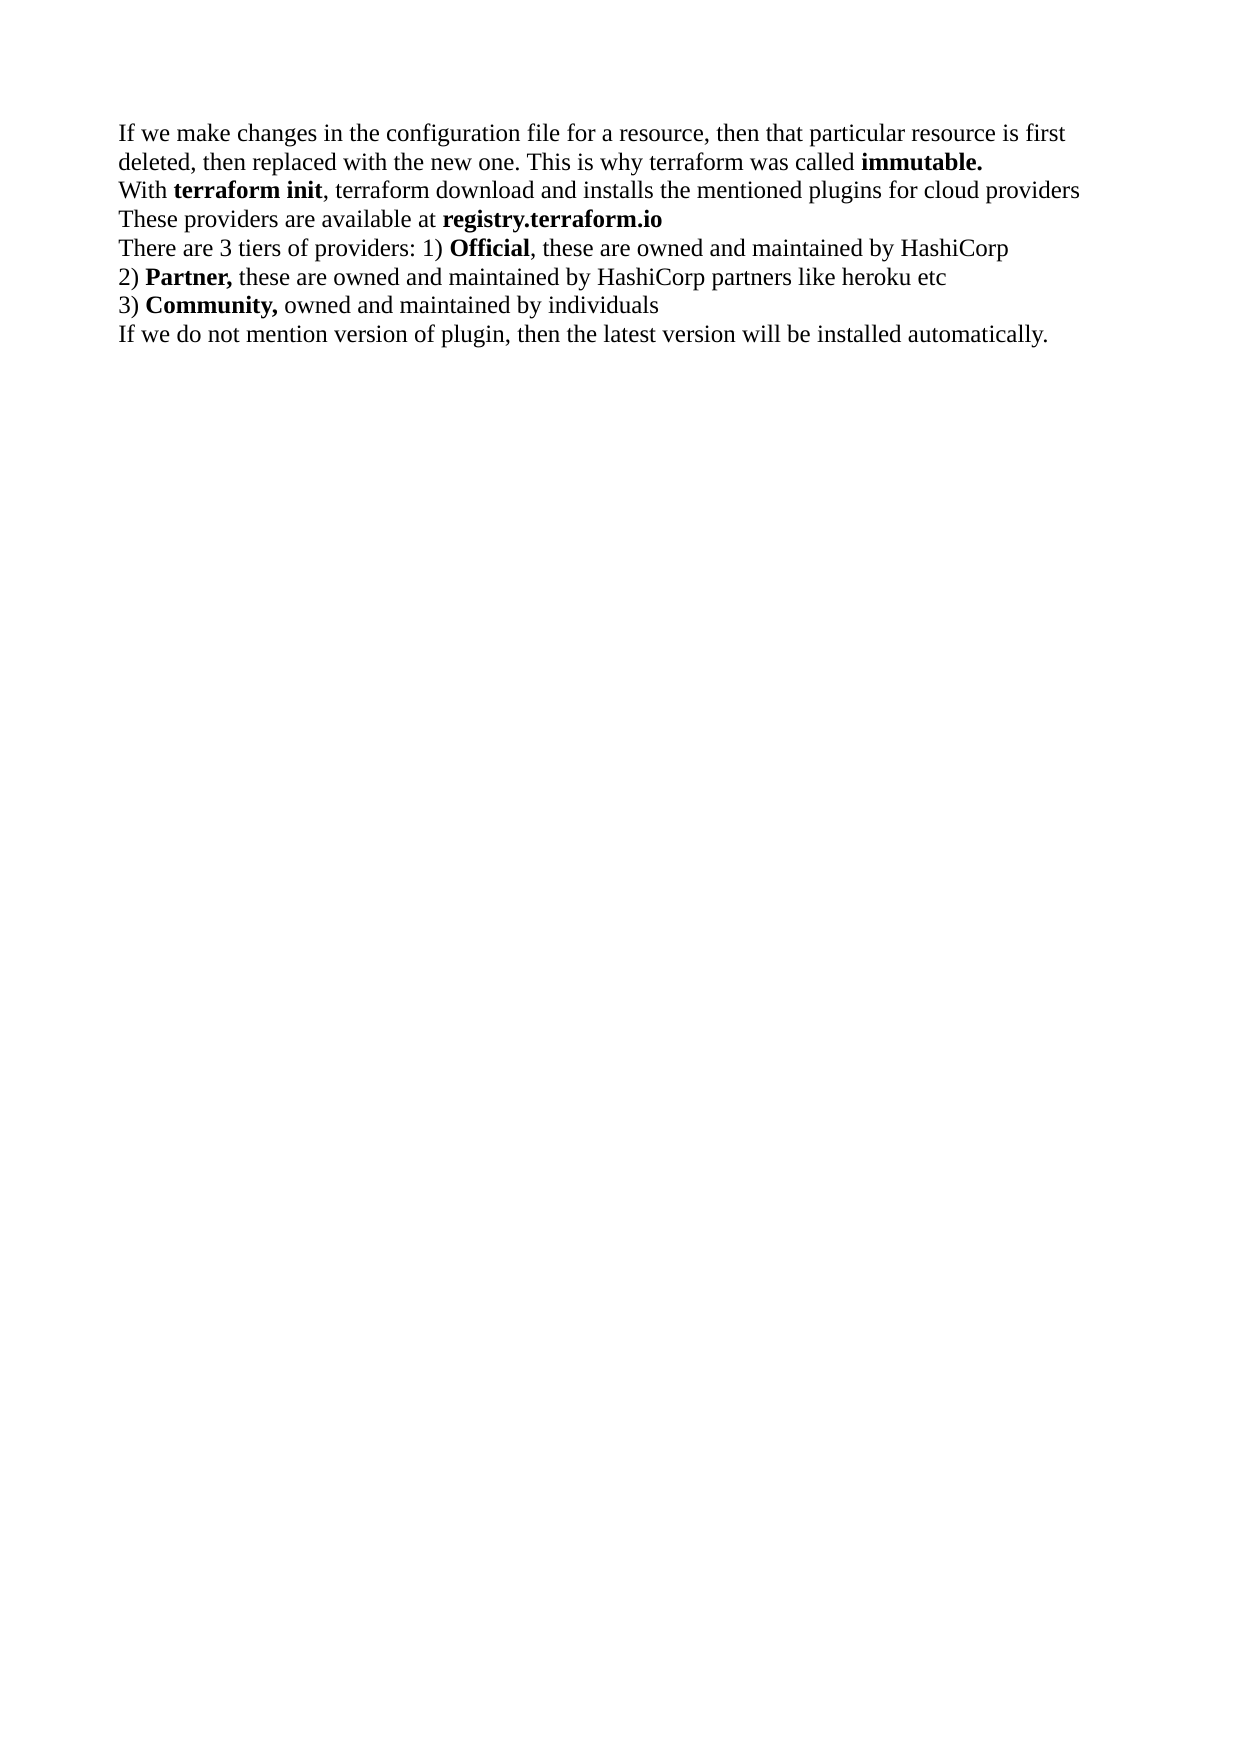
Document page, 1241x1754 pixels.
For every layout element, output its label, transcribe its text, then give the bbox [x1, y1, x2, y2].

text If we do not mention version of plugin, then the latest version will be installed automatically. [118, 319, 1122, 348]
text These providers are available at registry.terraform.io [118, 204, 1122, 233]
text With terraform init, terraform download and installs the mentioned plugins for cloud providers [118, 176, 1122, 204]
text If we make changes in the configuration file for a resource, then that particular resource is first deleted, then replaced with the new one. This is why terraform was called immutable. [118, 118, 1122, 176]
text There are 3 tiers of providers: 1) Official, these are owned and maintained by HashiCorp [118, 233, 1122, 262]
text 2) Partner, these are owned and maintained by HashiCorp partners like heroku etc [118, 262, 1122, 291]
text 3) Community, owned and maintained by individuals [118, 291, 1122, 319]
